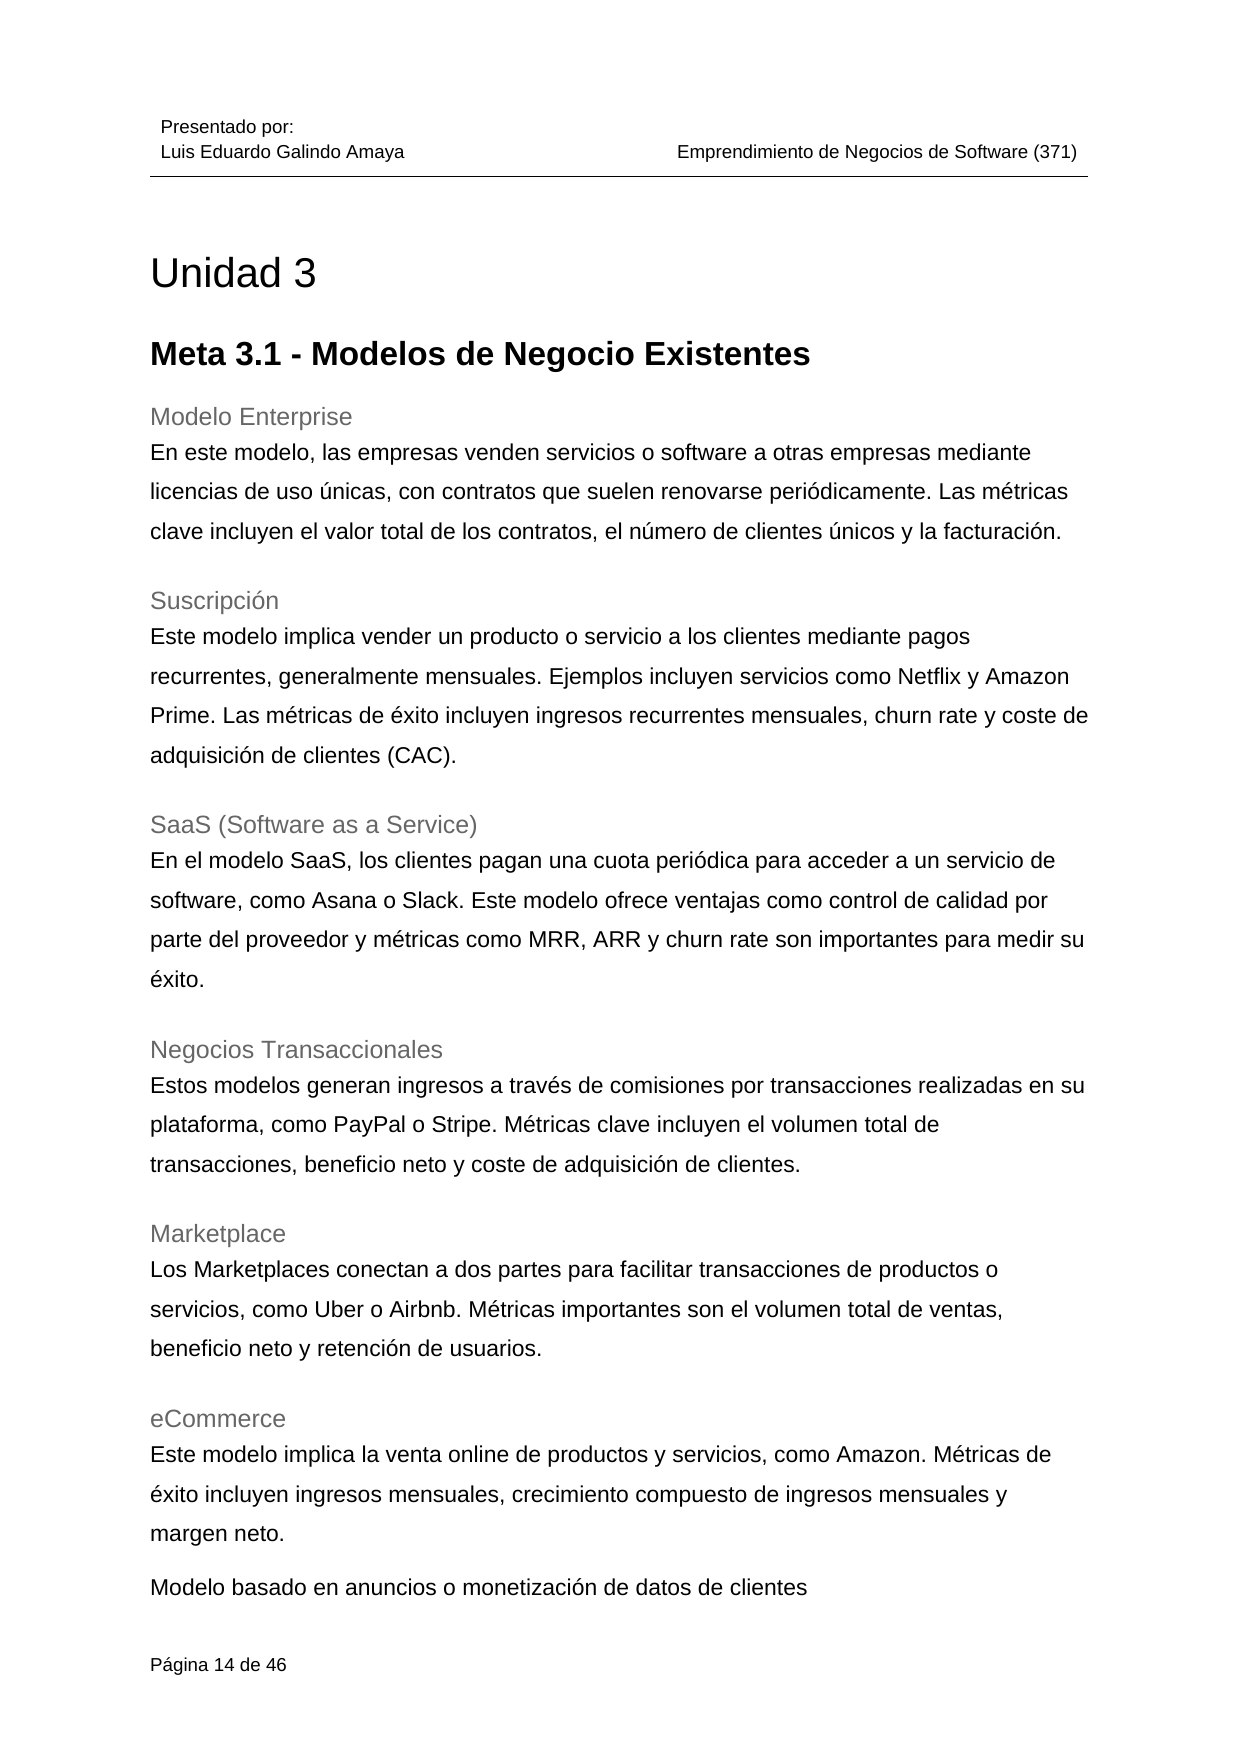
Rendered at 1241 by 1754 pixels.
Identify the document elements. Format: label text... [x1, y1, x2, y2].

subtitle Negocios Transaccionales [150, 1034, 1090, 1063]
subtitle SaaS (Software as a Service) [150, 810, 1090, 839]
text En el modelo SaaS, los clientes pagan una cuota periódica para acceder a un servicio de software, como Asana o Slack. Este modelo ofrece ventajas como control de calidad por parte del proveedor y métricas como MRR, ARR y churn rate son importantes para medir su éxito. [150, 847, 1090, 992]
text Este modelo implica vender un producto o servicio a los clientes mediante pagos recurrentes, generalmente mensuales. Ejemplos incluyen servicios como Netflix y Amazon Prime. Las métricas de éxito incluyen ingresos recurrentes mensuales, churn rate y coste de adquisición de clientes (CAC). [150, 623, 1090, 768]
subtitle eCommerce [150, 1404, 1090, 1433]
text Los Marketplaces conectan a dos partes para facilitar transacciones de productos o servicios, como Uber o Airbnb. Métricas importantes son el volumen total de ventas, beneficio neto y retención de usuarios. [150, 1256, 1090, 1362]
subtitle Modelo Enterprise [150, 402, 1090, 430]
subtitle Suscripción [150, 586, 1090, 615]
subtitle Meta 3.1 - Modelos de Negocio Existentes [150, 334, 1090, 372]
text Modelo basado en anuncios o monetización de datos de clientes [150, 1574, 1090, 1601]
text Estos modelos generan ingresos a través de comisiones por transacciones realizadas en su plataforma, como PayPal o Stripe. Métricas clave incluyen el volumen total de transacciones, beneficio neto y coste de adquisición de clientes. [150, 1072, 1090, 1177]
subtitle Unidad 3 [150, 248, 1090, 296]
text Este modelo implica la venta online de productos y servicios, como Amazon. Métricas de éxito incluyen ingresos mensuales, crecimiento compuesto de ingresos mensuales y margen neto. [150, 1441, 1090, 1546]
subtitle Marketplace [150, 1219, 1090, 1248]
text En este modelo, las empresas venden servicios o software a otras empresas mediante licencias de uso únicas, con contratos que suelen renovarse periódicamente. Las métricas clave incluyen el valor total de los contratos, el número de clientes únicos y la facturación. [150, 439, 1090, 544]
